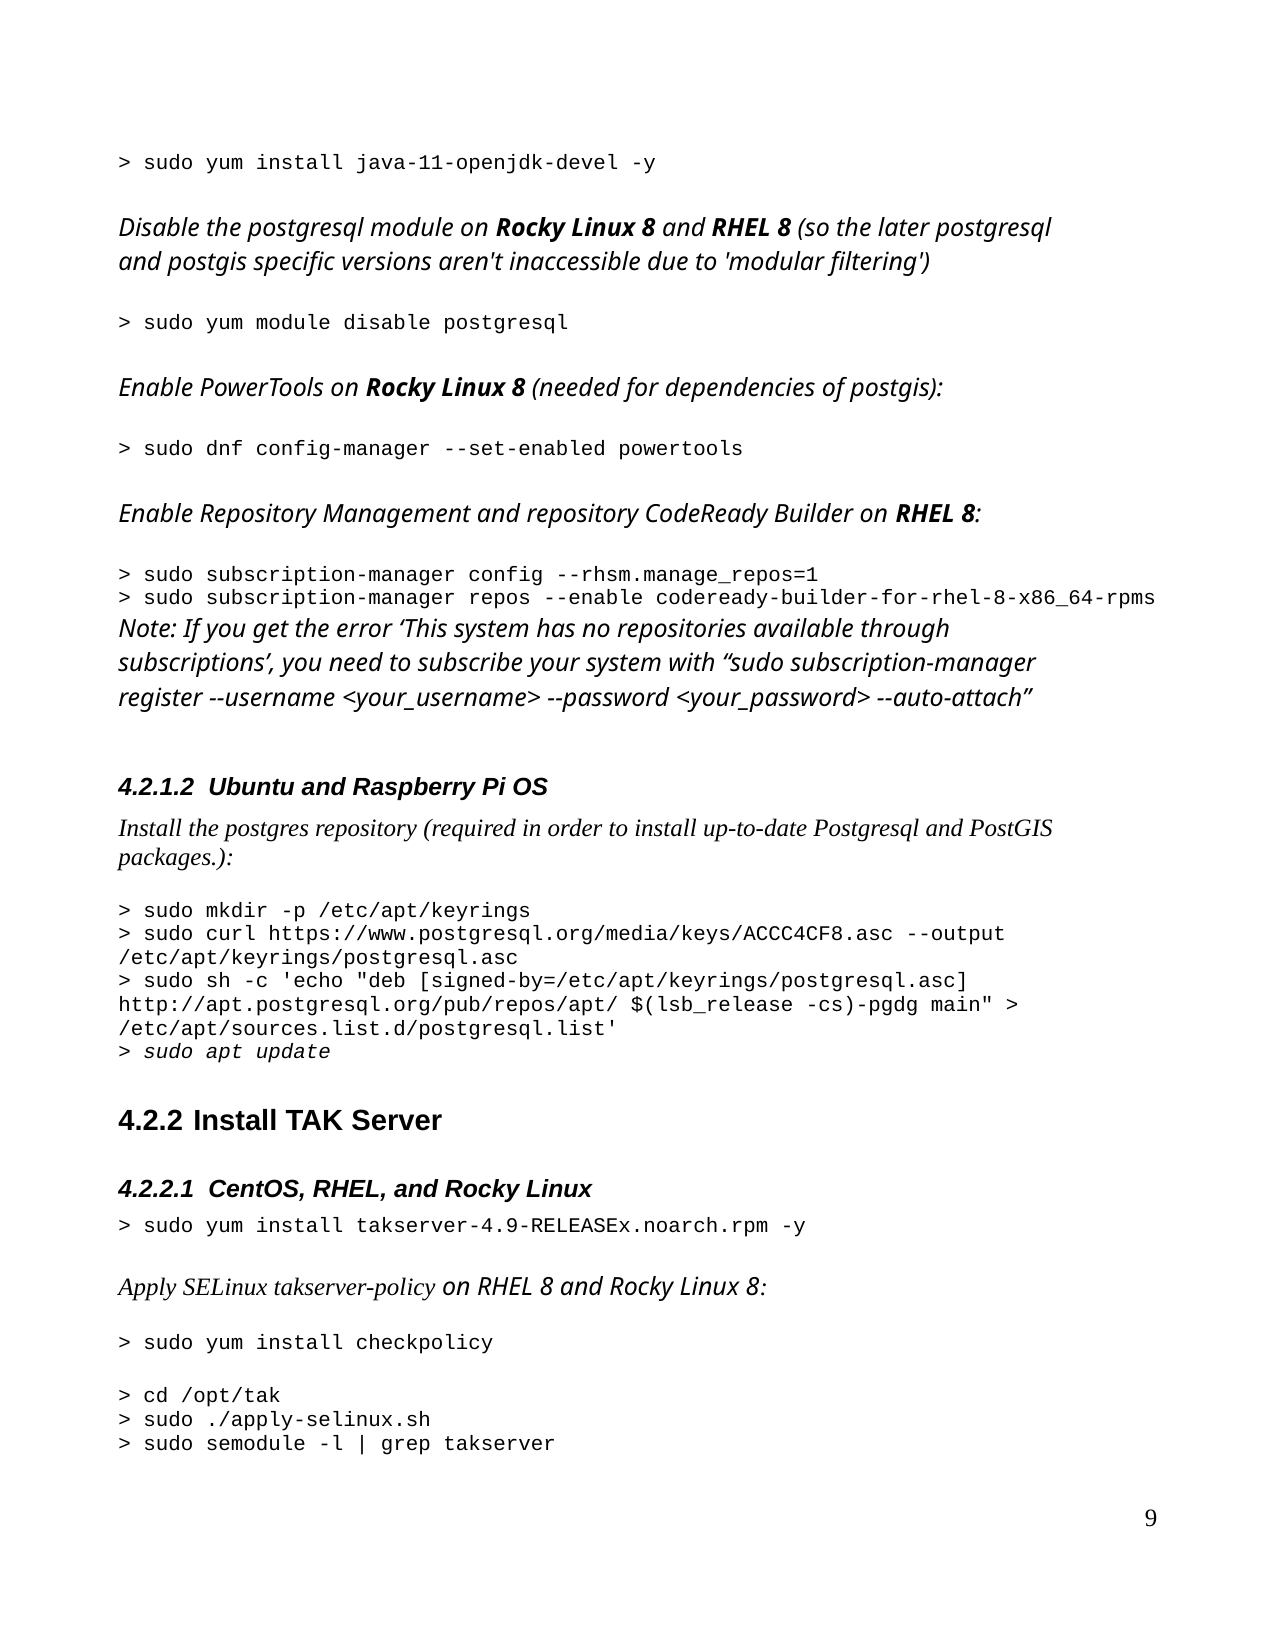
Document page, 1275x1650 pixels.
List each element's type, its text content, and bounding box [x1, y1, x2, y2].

text Apply SELinux takserver-policy on RHEL 8 and Rocky Linux 8: [118, 1268, 1098, 1303]
text > sudo yum install java-11-openjdk-devel -y [118, 152, 1098, 176]
text > sudo yum install takserver-4.9-RELEASEx.noarch.rpm -y [118, 1215, 1098, 1239]
text > sudo mkdir -p /etc/apt/keyrings [118, 899, 1157, 923]
text > sudo curl https://www.postgresql.org/media/keys/ACCC4CF8.asc --output /etc/apt/keyrings/postgresql.asc [118, 923, 1157, 971]
text > sudo dnf config-manager --set-enabled powertools [118, 438, 1098, 462]
text > sudo yum module disable postgresql [118, 312, 1098, 336]
text > sudo subscription-manager config --rhsm.manage_repos=1 [118, 564, 1157, 587]
text > sudo apt update [118, 1041, 1098, 1065]
text Enable PowerTools on Rocky Linux 8 (needed for dependencies of postgis): [118, 370, 1098, 404]
text > sudo yum install checkpolicy [118, 1332, 1098, 1356]
text > cd /opt/tak > sudo ./apply-selinux.sh > sudo semodule -l | grep takserver [118, 1385, 1098, 1456]
text Note: If you get the error ‘This system has no repositories available through subscriptions’, you need to subscribe your system with “sudo subscription-manager register --username <your_username> --password <your_password> --auto-attach” [118, 611, 1098, 713]
text Disable the postgresql module on Rocky Linux 8 and RHEL 8 (so the later postgresql and postgis specific versions aren't inaccessible due to 'modular filtering') [118, 210, 1098, 278]
subtitle Ubuntu and Raspberry Pi OS [118, 772, 1157, 801]
text Install the postgres repository (required in order to install up-to-date Postgresql and PostGIS packages.): [118, 813, 1098, 871]
text Enable Repository Management and repository CodeReady Builder on RHEL 8: [118, 496, 1098, 530]
subtitle CentOS, RHEL, and Rocky Linux [118, 1174, 1157, 1203]
subtitle Install TAK Server [118, 1103, 1157, 1137]
text > sudo subscription-manager repos --enable codeready-builder-for-rhel-8-x86_64-rpms [118, 587, 1157, 611]
text > sudo sh -c 'echo "deb [signed-by=/etc/apt/keyrings/postgresql.asc] http://apt.postgresql.org/pub/repos/apt/ $(lsb_release -cs)-pgdg main" > /etc/apt/sources.list.d/postgresql.list' [118, 971, 1157, 1041]
